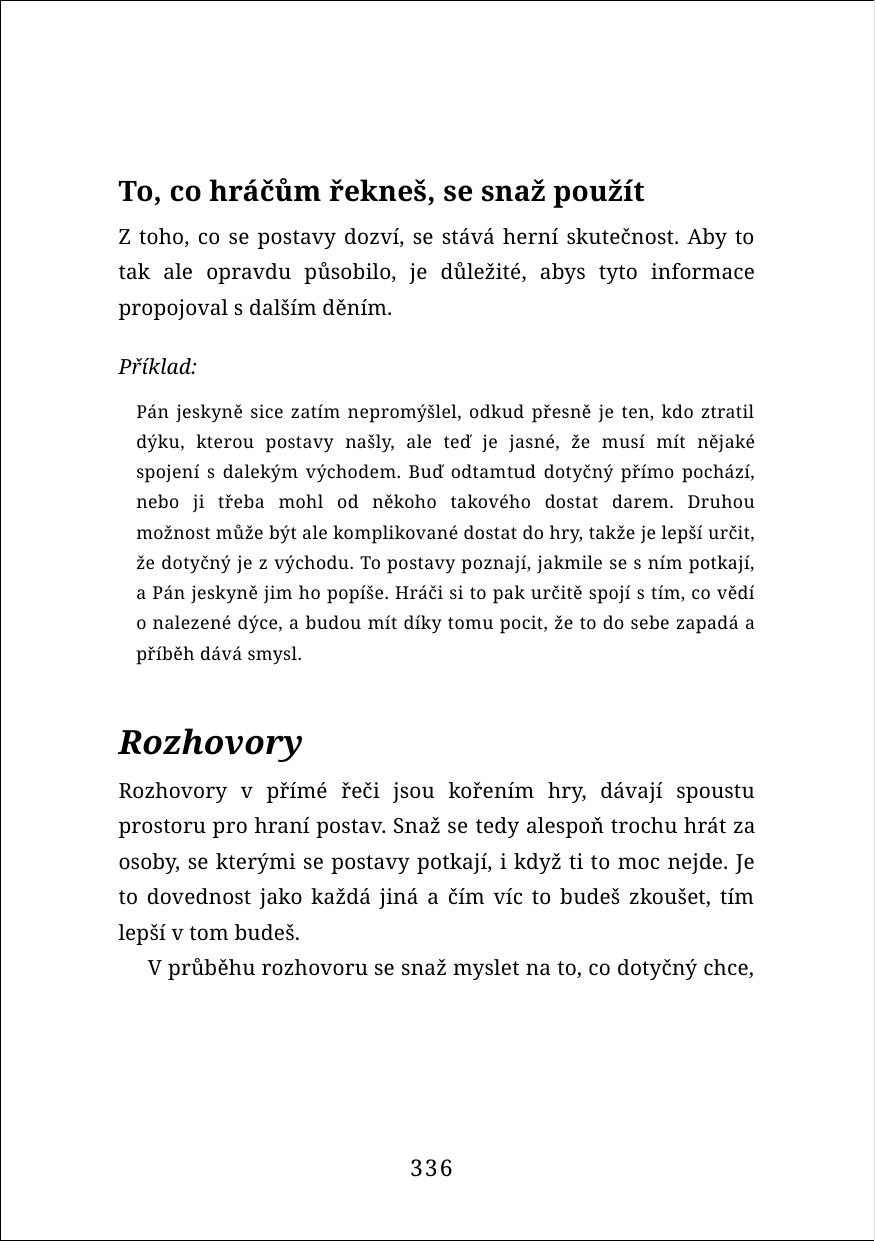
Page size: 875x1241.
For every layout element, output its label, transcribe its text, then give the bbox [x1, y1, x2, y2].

text Z toho, co se postavy dozví, se stává herní skutečnost. Aby to tak ale opravdu působilo, je důležité, abys tyto informace propojoval s dalším děním. [118, 222, 756, 321]
text Rozhovory v přímé řeči jsou kořením hry, dávají spoustu prostoru pro hraní postav. Snaž se tedy alespoň trochu hrát za osoby, se kterými se postavy potkají, i když ti to moc nejde. Je to dovednost jako každá jiná a čím víc to budeš zkoušet, tím lepší v tom budeš. V průběhu rozhovoru se snaž myslet na to, co dotyčný chce, [118, 776, 756, 982]
text Pán jeskyně sice zatím nepromýšlel, odkud přesně je ten, kdo ztratil dýku, kterou postavy našly, ale teď je jasné, že musí mít nějaké spojení s dalekým východem. Buď odtamtud dotyčný přímo pochází, nebo ji třeba mohl od někoho takového dostat darem. Druhou možnost může být ale komplikované dostat do hry, takže je lepší určit, že dotyčný je z východu. To postavy poznají, jakmile se s ním potkají, a Pán jeskyně jim ho popíše. Hráči si to pak určitě spojí s tím, co vědí o nalezené dýce, a budou mít díky tomu pocit, že to do sebe zapadá a příběh dává smysl. [136, 399, 756, 665]
text Příklad: [118, 352, 756, 381]
subtitle Rozhovory [118, 718, 756, 764]
subtitle To, co hráčům řekneš, se snaž použít [118, 172, 756, 210]
